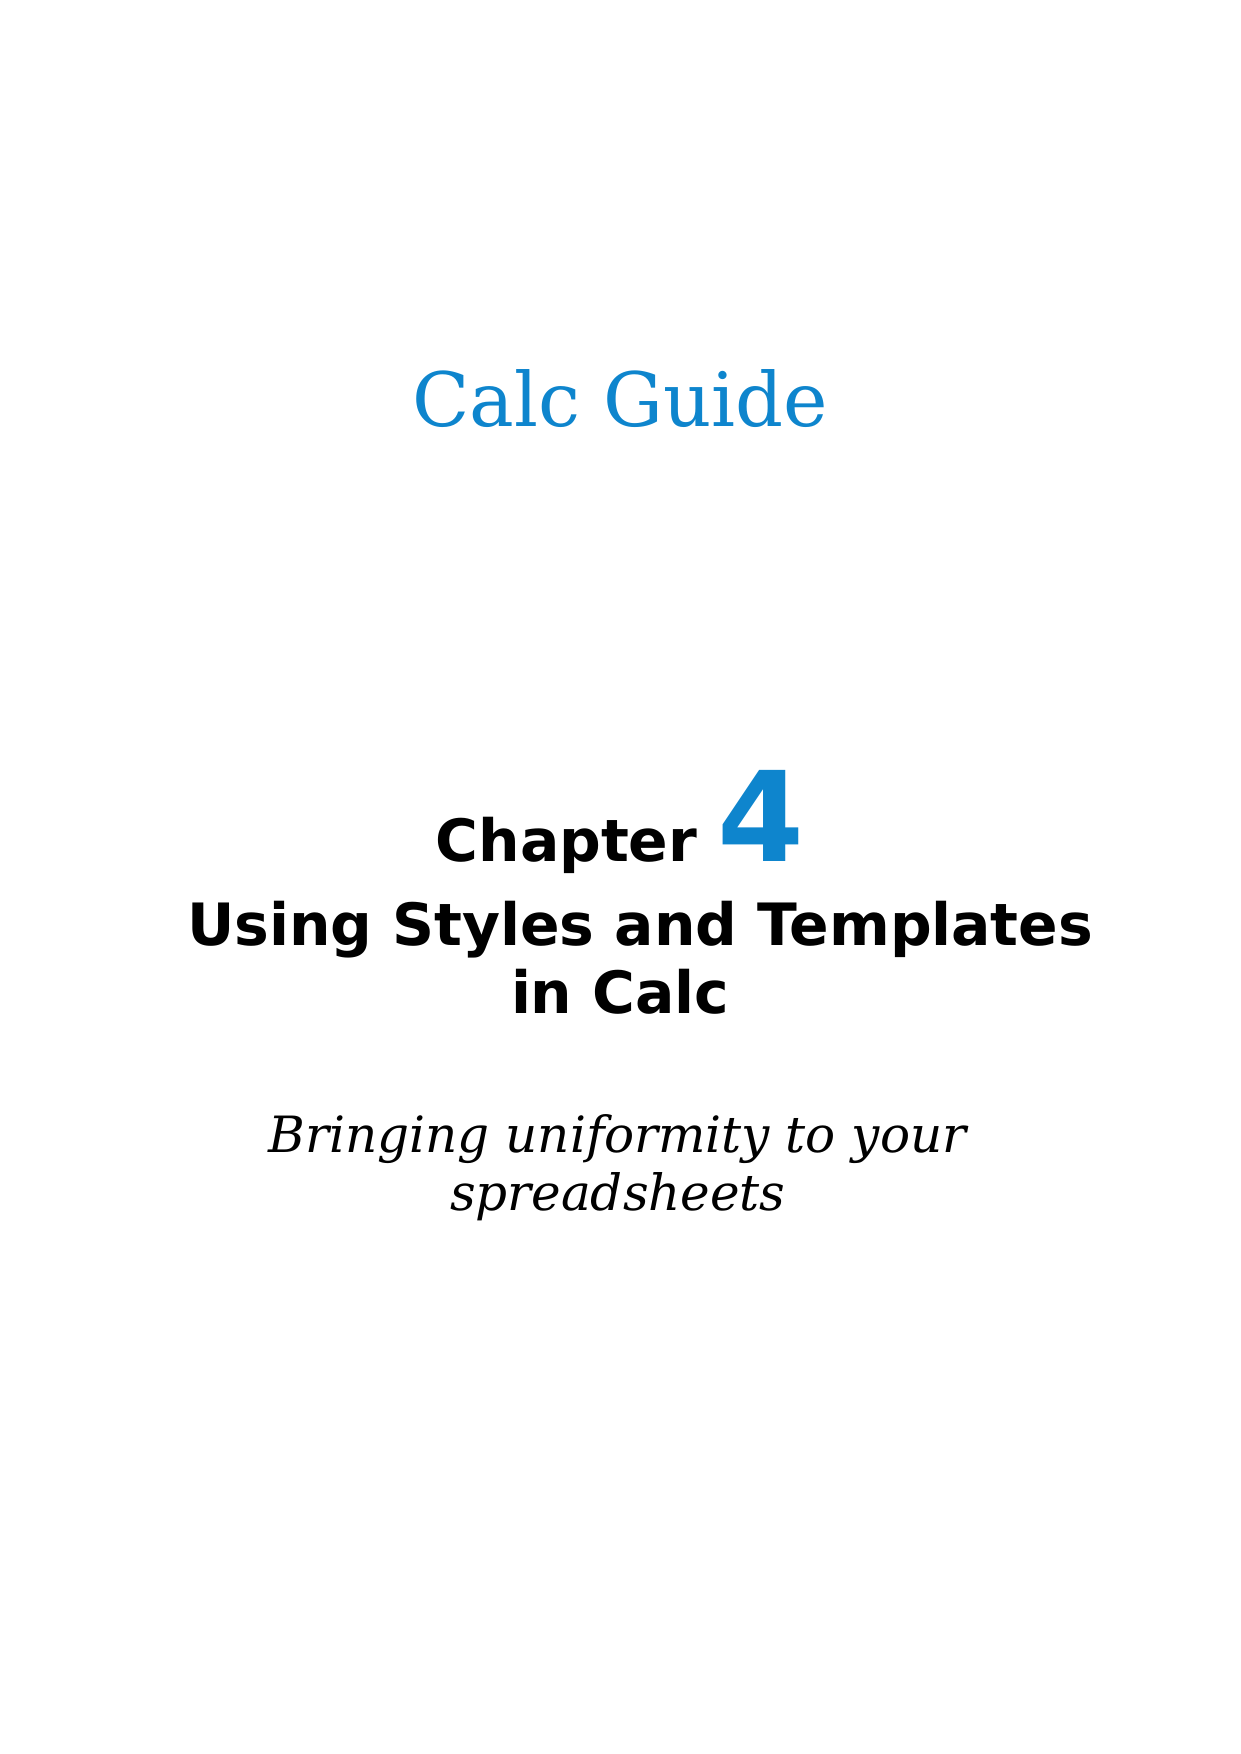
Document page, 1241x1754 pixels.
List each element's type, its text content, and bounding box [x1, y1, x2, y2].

subtitle Chapter 4 Using Styles and Templates in Calc [136, 746, 1104, 1027]
subtitle Bringing uniformity to your spreadsheets [136, 1106, 1104, 1222]
text Calc Guide [136, 357, 1104, 444]
